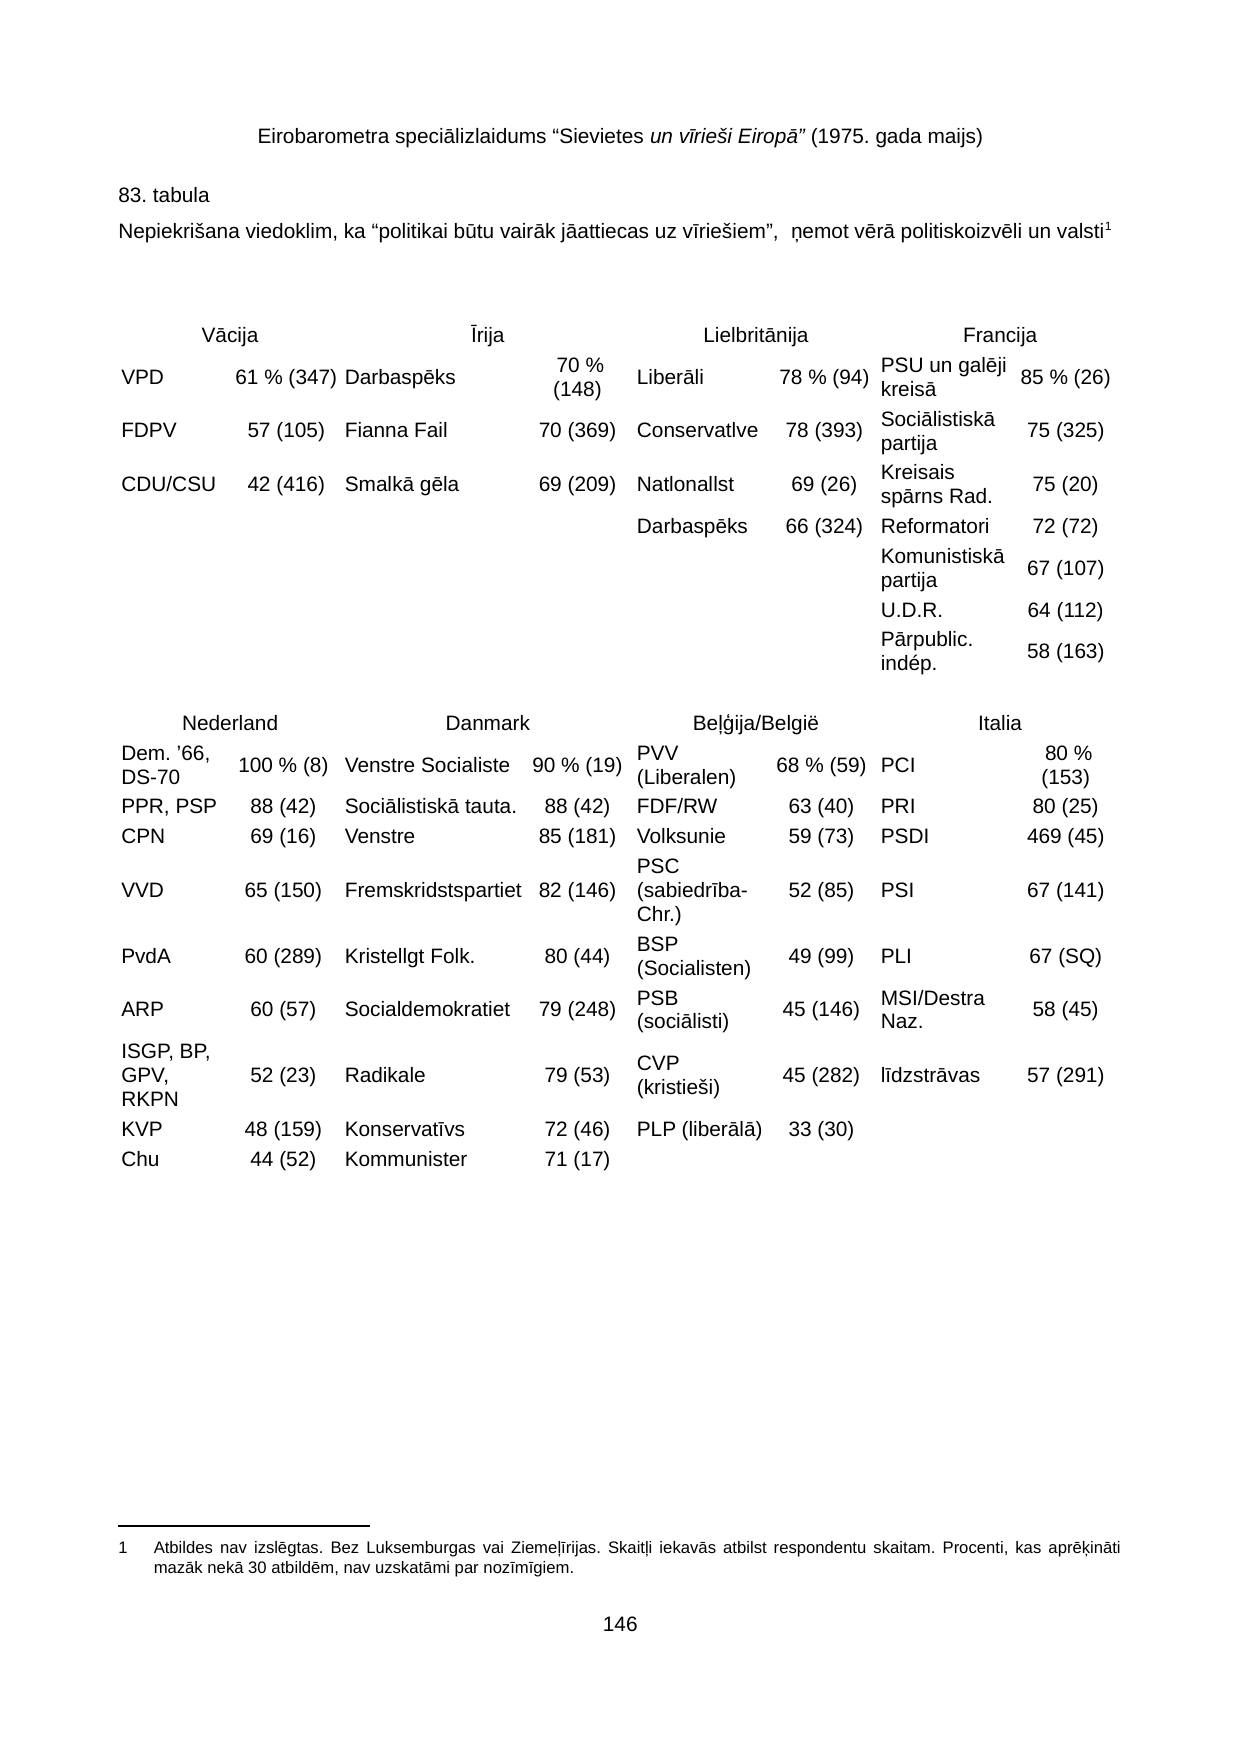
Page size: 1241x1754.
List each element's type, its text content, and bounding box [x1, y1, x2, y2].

table_cell 61 % (347) [230, 350, 342, 403]
table_cell 69 (16) [230, 821, 342, 851]
table_cell 52 (85) [771, 851, 878, 929]
table_cell [230, 1174, 342, 1203]
table_cell 66 (324) [771, 511, 878, 541]
table_cell PRI [878, 791, 1015, 821]
table_cell PVV (Liberalen) [634, 738, 771, 791]
table_cell 72 (72) [1015, 511, 1122, 541]
table_cell 78 % (94) [771, 350, 878, 403]
table_cell 67 (SQ) [1015, 929, 1122, 982]
table_cell [771, 624, 878, 678]
table_cell [118, 1174, 230, 1203]
table_cell 71 (17) [527, 1144, 634, 1173]
table_cell 48 (159) [230, 1114, 342, 1144]
table_cell ISGP, BP, GPV, RKPN [118, 1036, 230, 1114]
text 83. tabula [118, 183, 1122, 207]
table_cell [1015, 1144, 1122, 1173]
table_cell 63 (40) [771, 791, 878, 821]
table_cell Dem. ’66, DS-70 [118, 738, 230, 791]
table_header Lielbritānija [634, 320, 878, 350]
table_cell 45 (146) [771, 983, 878, 1036]
table_cell PSB (sociālisti) [634, 983, 771, 1036]
table_cell [230, 678, 342, 708]
text Atbildes nav izslēgtas. Bez Luksemburgas vai Ziemeļīrijas. Skaitļi iekavās atbilst respondentu skaitam. Procenti, kas aprēķināti mazāk nekā 30 atbildēm, nav uzskatāmi par nozīmīgiem. [118, 1538, 1122, 1577]
table_cell [878, 678, 1015, 708]
table_cell [1015, 678, 1122, 708]
table_cell [118, 624, 230, 678]
table_cell Reformatori [878, 511, 1015, 541]
table_cell Radikale [342, 1036, 527, 1114]
table_cell 60 (57) [230, 983, 342, 1036]
table_header Vācija [118, 320, 342, 350]
table_cell 90 % (19) [527, 738, 634, 791]
table_cell VVD [118, 851, 230, 929]
table_cell 78 (393) [771, 404, 878, 457]
table_cell PCI [878, 738, 1015, 791]
table_cell [634, 624, 771, 678]
table_cell PvdA [118, 929, 230, 982]
table_cell 58 (163) [1015, 624, 1122, 678]
table_cell Sociālistiskā partija [878, 404, 1015, 457]
table_cell 67 (141) [1015, 851, 1122, 929]
table_cell 88 (42) [527, 791, 634, 821]
table_cell 42 (416) [230, 457, 342, 511]
table_cell [771, 541, 878, 594]
table_cell [527, 595, 634, 624]
table_cell 79 (53) [527, 1036, 634, 1114]
table_cell [527, 678, 634, 708]
table_cell [118, 511, 230, 541]
table_cell 100 % (8) [230, 738, 342, 791]
table_cell FDF/RW [634, 791, 771, 821]
table_cell Venstre Socialiste [342, 738, 527, 791]
table_cell Sociālistiskā tauta. [342, 791, 527, 821]
table_cell 82 (146) [527, 851, 634, 929]
table_cell 70 (369) [527, 404, 634, 457]
table_cell 59 (73) [771, 821, 878, 851]
table_cell Beļģija/België [634, 708, 878, 738]
table_cell [527, 624, 634, 678]
table_cell PSC (sabiedrība-Chr.) [634, 851, 771, 929]
table_cell FDPV [118, 404, 230, 457]
table_cell CDU/CSU [118, 457, 230, 511]
table_header Īrija [342, 320, 634, 350]
table_cell VPD [118, 350, 230, 403]
table_cell 75 (20) [1015, 457, 1122, 511]
table_cell 58 (45) [1015, 983, 1122, 1036]
table_cell MSI/Destra Naz. [878, 983, 1015, 1036]
table_cell Darbaspēks [342, 350, 527, 403]
table_cell 44 (52) [230, 1144, 342, 1173]
table_cell BSP (Socialisten) [634, 929, 771, 982]
table_cell 52 (23) [230, 1036, 342, 1114]
table_cell 33 (30) [771, 1114, 878, 1144]
table_cell Nederland [118, 708, 342, 738]
table_cell 79 (248) [527, 983, 634, 1036]
table_cell 80 % (153) [1015, 738, 1122, 791]
table_cell [342, 1174, 527, 1203]
table_cell [878, 1114, 1015, 1144]
table_cell Italia [878, 708, 1122, 738]
table_cell [771, 595, 878, 624]
table_cell 85 (181) [527, 821, 634, 851]
table_cell [634, 1174, 771, 1203]
table_cell PLP (liberālā) [634, 1114, 771, 1144]
table_cell 67 (107) [1015, 541, 1122, 594]
table_cell PSI [878, 851, 1015, 929]
table_cell 65 (150) [230, 851, 342, 929]
table_cell [118, 541, 230, 594]
table_cell [230, 595, 342, 624]
table_cell 85 % (26) [1015, 350, 1122, 403]
table_cell līdzstrāvas [878, 1036, 1015, 1114]
table_cell Kommunister [342, 1144, 527, 1173]
table_cell 69 (209) [527, 457, 634, 511]
table_cell PSDI [878, 821, 1015, 851]
table_cell 72 (46) [527, 1114, 634, 1144]
table_cell PPR, PSP [118, 791, 230, 821]
text Nepiekrišana viedoklim, ka “politikai būtu vairāk jāattiecas uz vīriešiem”, ņemot vērā politiskoizvēli un valsti [118, 219, 1122, 243]
table_cell [118, 595, 230, 624]
table_cell 57 (105) [230, 404, 342, 457]
table_cell CPN [118, 821, 230, 851]
table_cell [771, 678, 878, 708]
table_cell [1015, 1114, 1122, 1144]
table_cell [230, 624, 342, 678]
table_cell 49 (99) [771, 929, 878, 982]
table_cell [527, 541, 634, 594]
table_cell [342, 595, 527, 624]
table_cell Fianna Fail [342, 404, 527, 457]
table_cell Conservatlve [634, 404, 771, 457]
table_cell 68 % (59) [771, 738, 878, 791]
table_cell Konservatīvs [342, 1114, 527, 1144]
table_cell Fremskridstspartiet [342, 851, 527, 929]
table_cell CVP (kristieši) [634, 1036, 771, 1114]
table_cell [634, 678, 771, 708]
table_cell [771, 1144, 878, 1173]
table_header Francija [878, 320, 1122, 350]
table_cell [878, 1144, 1015, 1173]
table_cell [342, 541, 527, 594]
table_cell 45 (282) [771, 1036, 878, 1114]
table_cell [634, 1144, 771, 1173]
table_cell [342, 624, 527, 678]
table_cell 69 (26) [771, 457, 878, 511]
table_cell Danmark [342, 708, 634, 738]
table_cell Kristellgt Folk. [342, 929, 527, 982]
table_cell Komunistiskā partija [878, 541, 1015, 594]
table_cell 64 (112) [1015, 595, 1122, 624]
table_cell 80 (25) [1015, 791, 1122, 821]
table_cell [634, 541, 771, 594]
table_cell Smalkā gēla [342, 457, 527, 511]
table_cell PSU un galēji kreisā [878, 350, 1015, 403]
table_cell Pārpublic. indép. [878, 624, 1015, 678]
table_cell [527, 511, 634, 541]
table_cell 57 (291) [1015, 1036, 1122, 1114]
table_cell [634, 595, 771, 624]
table_cell 60 (289) [230, 929, 342, 982]
table_cell 75 (325) [1015, 404, 1122, 457]
table_cell [230, 511, 342, 541]
table_cell 80 (44) [527, 929, 634, 982]
table_cell [771, 1174, 878, 1203]
table_cell Kreisais spārns Rad. [878, 457, 1015, 511]
table_cell Liberāli [634, 350, 771, 403]
table_cell [230, 541, 342, 594]
table_cell PLI [878, 929, 1015, 982]
table_cell [1015, 1174, 1122, 1203]
table_cell Venstre [342, 821, 527, 851]
table_cell ARP [118, 983, 230, 1036]
table_cell 70 % (148) [527, 350, 634, 403]
table_cell [527, 1174, 634, 1203]
table_cell 88 (42) [230, 791, 342, 821]
table_cell [118, 678, 230, 708]
table_cell Socialdemokratiet [342, 983, 527, 1036]
table_cell 469 (45) [1015, 821, 1122, 851]
table_cell Darbaspēks [634, 511, 771, 541]
table_cell [878, 1174, 1015, 1203]
table_cell [342, 511, 527, 541]
table_cell KVP [118, 1114, 230, 1144]
table_cell Chu [118, 1144, 230, 1173]
table_cell Natlonallst [634, 457, 771, 511]
table_cell [342, 678, 527, 708]
table_cell Volksunie [634, 821, 771, 851]
table_cell U.D.R. [878, 595, 1015, 624]
